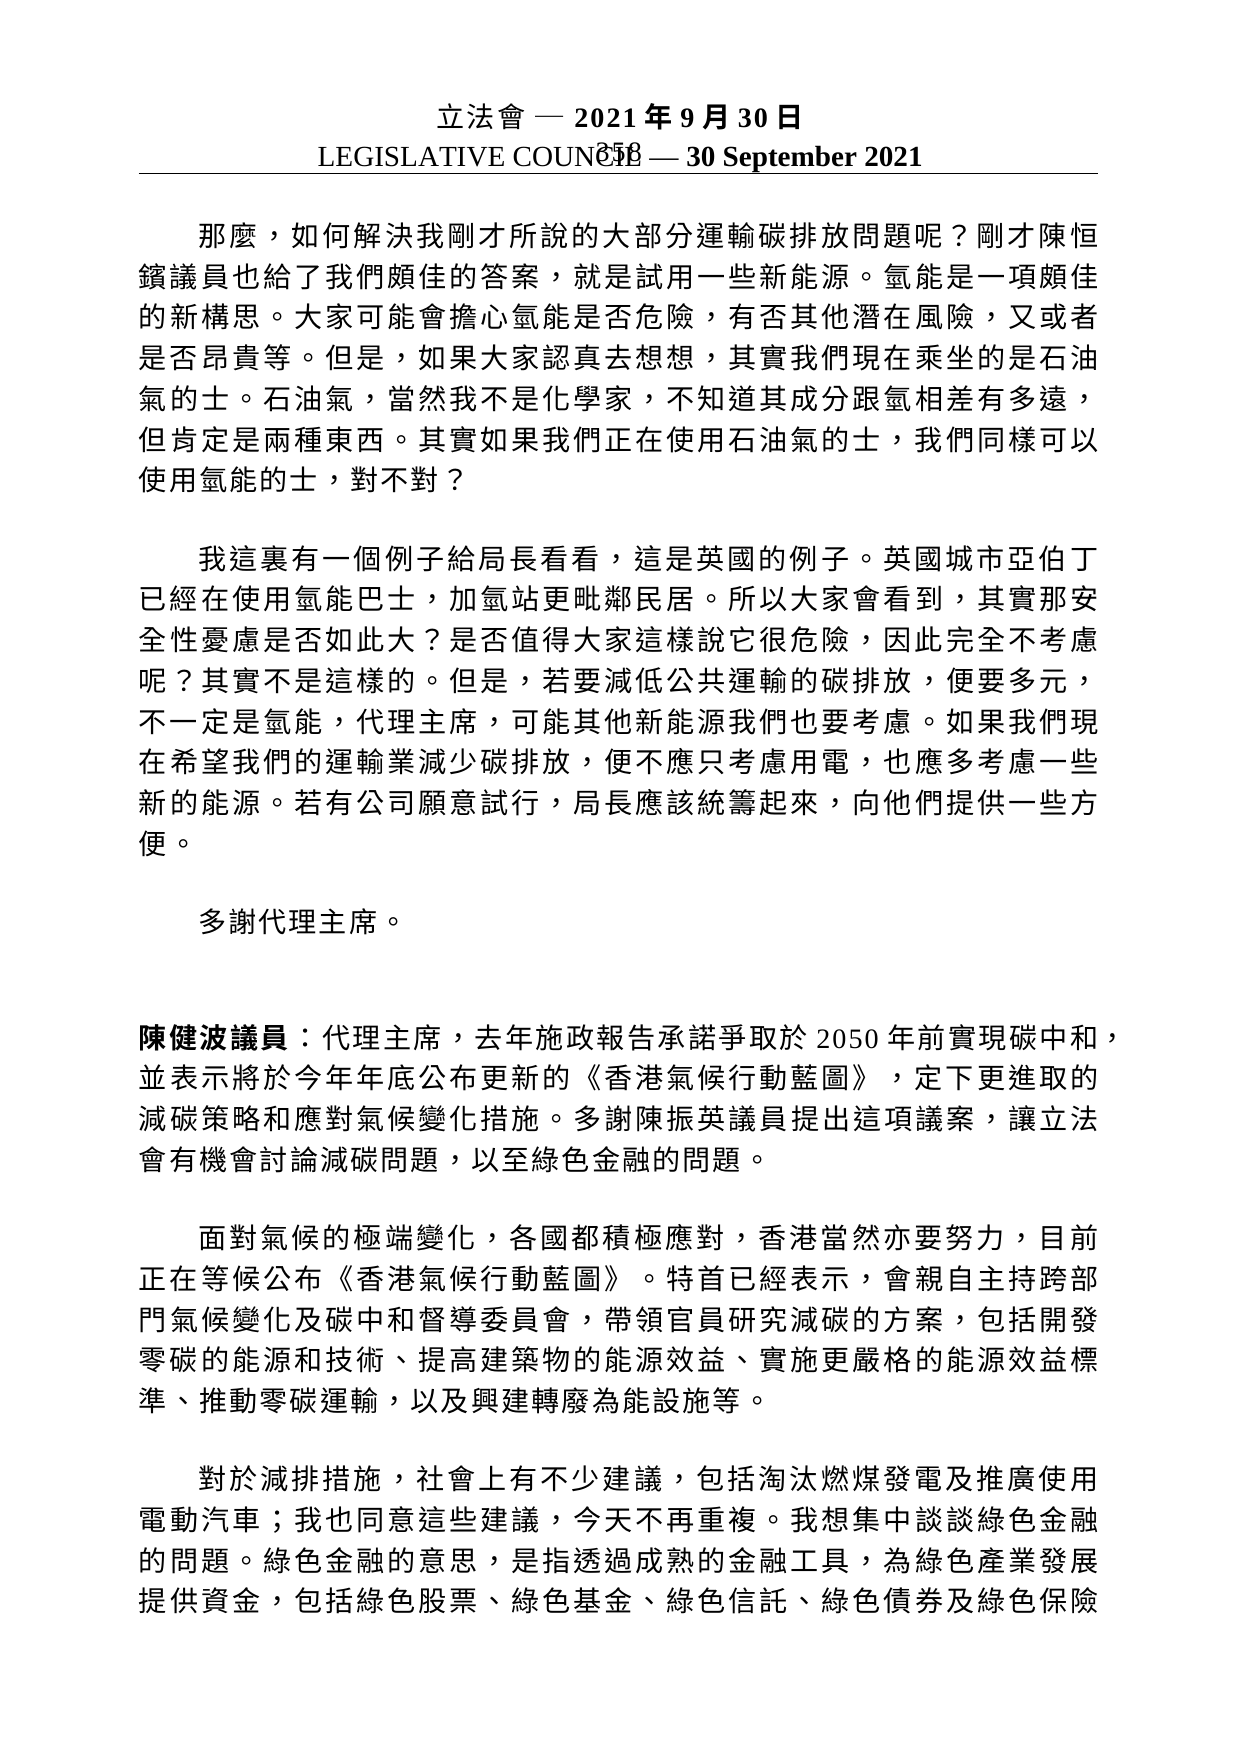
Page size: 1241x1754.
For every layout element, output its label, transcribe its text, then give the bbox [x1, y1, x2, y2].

text 多謝代理主席。 [139, 900, 1098, 941]
text 那麼，如何解決我剛才所說的大部分運輸碳排放問題呢？剛才陳恒鑌議員也給了我們頗佳的答案，就是試用一些新能源。氫能是一項頗佳的新構思。大家可能會擔心氫能是否危險，有否其他潛在風險，又或者是否昂貴等。但是，如果大家認真去想想，其實我們現在乘坐的是石油氣的士。石油氣，當然我不是化學家，不知道其成分跟氫相差有多遠，但肯定是兩種東西。其實如果我們正在使用石油氣的士，我們同樣可以使用氫能的士，對不對？ [139, 214, 1098, 499]
text 對於減排措施，社會上有不少建議，包括淘汰燃煤發電及推廣使用電動汽車；我也同意這些建議，今天不再重複。我想集中談談綠色金融的問題。綠色金融的意思，是指透過成熟的金融工具，為綠色產業發展提供資金，包括綠色股票、綠色基金、綠色信託、綠色債券及綠色保險 [139, 1457, 1098, 1620]
text 我這裏有一個例子給局長看看，這是英國的例子。英國城市亞伯丁已經在使用氫能巴士，加氫站更毗鄰民居。所以大家會看到，其實那安全性憂慮是否如此大？是否值得大家這樣說它很危險，因此完全不考慮呢？其實不是這樣的。但是，若要減低公共運輸的碳排放，便要多元，不一定是氫能，代理主席，可能其他新能源我們也要考慮。如果我們現在希望我們的運輸業減少碳排放，便不應只考慮用電，也應多考慮一些新的能源。若有公司願意試行，局長應該統籌起來，向他們提供一些方便。 [139, 536, 1098, 862]
text 陳健波議員：代理主席，去年施政報告承諾爭取於2050年前實現碳中和，並表示將於今年年底公布更新的《香港氣候行動藍圖》，定下更進取的減碳策略和應對氣候變化措施。多謝陳振英議員提出這項議案，讓立法會有機會討論減碳問題，以至綠色金融的問題。 [139, 1016, 1098, 1178]
text 面對氣候的極端變化，各國都積極應對，香港當然亦要努力，目前正在等候公布《香港氣候行動藍圖》。特首已經表示，會親自主持跨部門氣候變化及碳中和督導委員會，帶領官員研究減碳的方案，包括開發零碳的能源和技術、提高建築物的能源效益、實施更嚴格的能源效益標準、推動零碳運輸，以及興建轉廢為能設施等。 [139, 1216, 1098, 1419]
